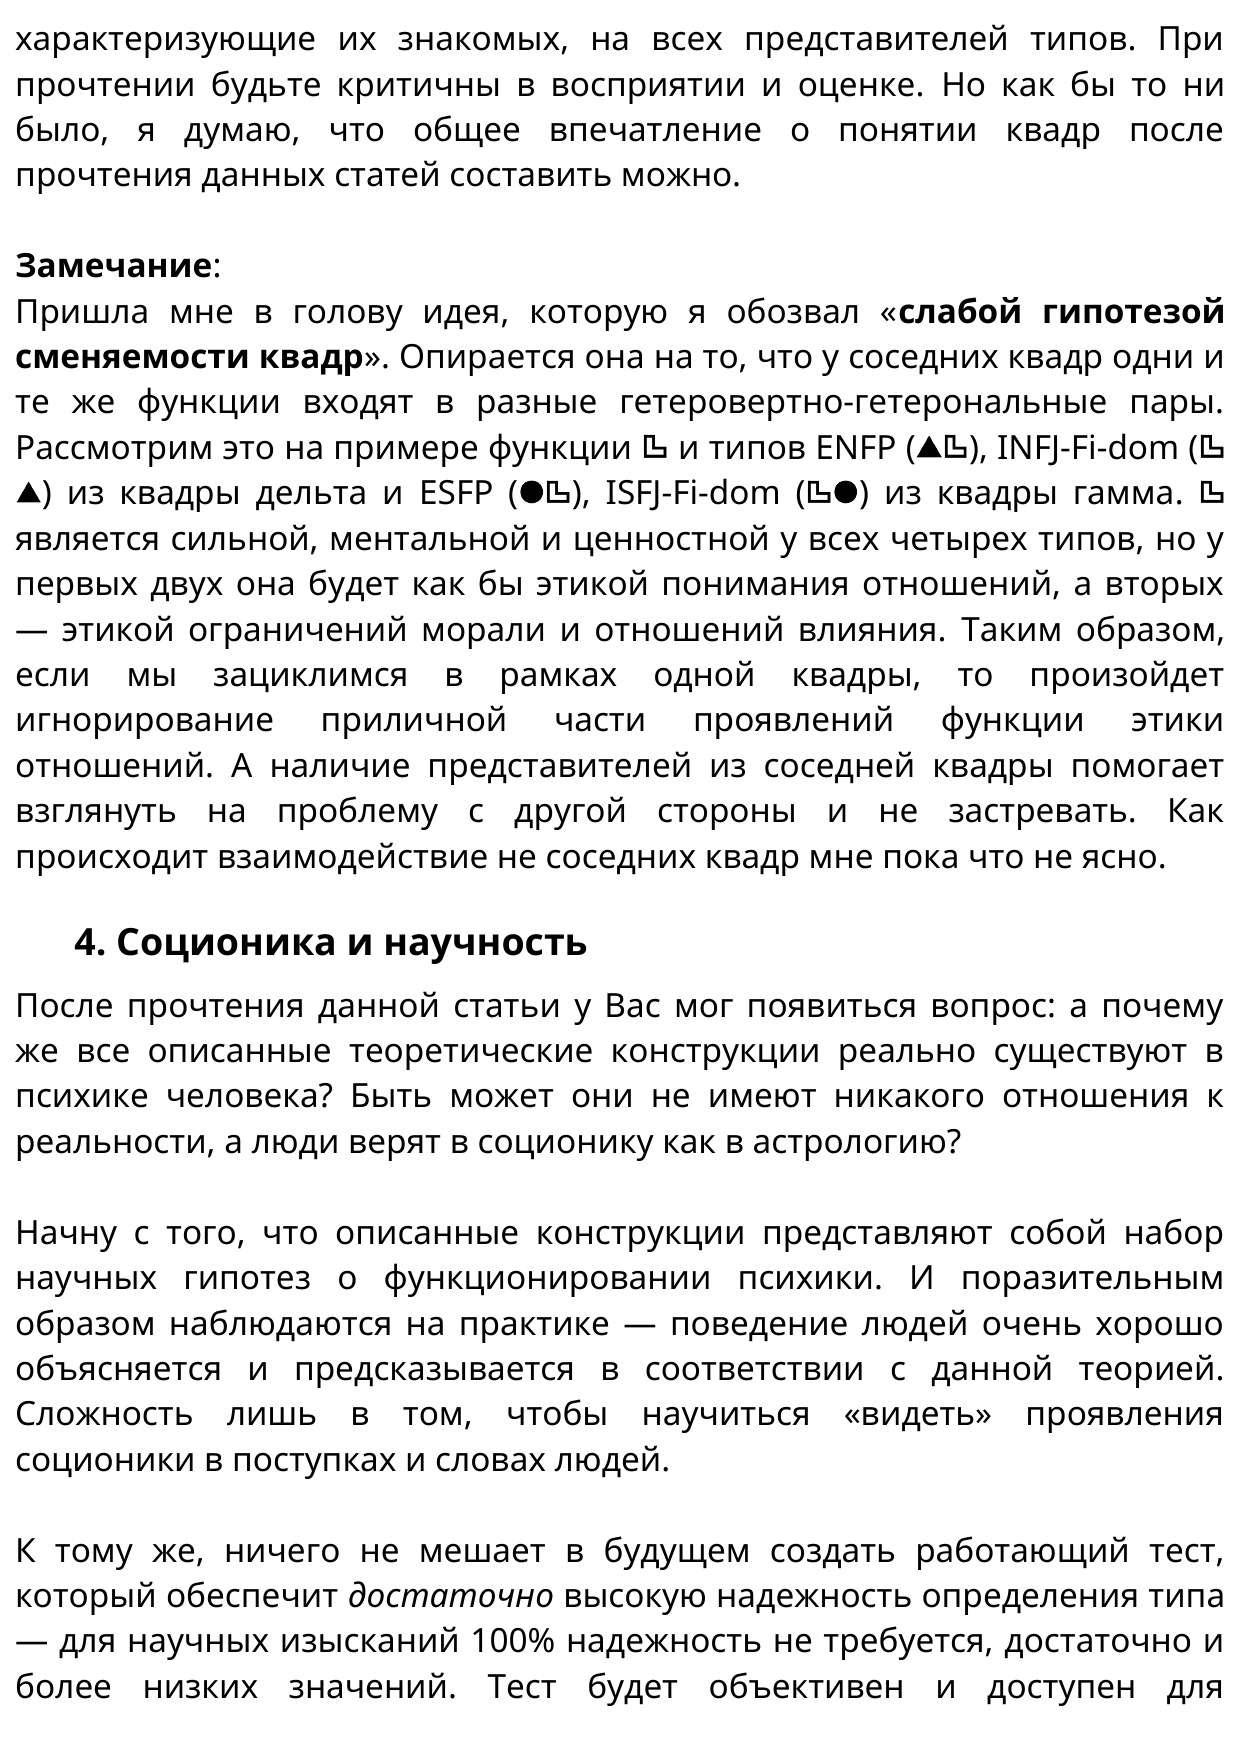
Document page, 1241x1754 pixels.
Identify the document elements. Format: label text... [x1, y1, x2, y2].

picture [1198, 432, 1226, 460]
picture [915, 432, 969, 460]
text После прочтения данной статьи у Вас мог появиться вопрос: а почему же все описанные теоретические конструкции реально существуют в психике человека? Быть может они не имеют никакого отношения к реальности, а люди верят в соционику как в астрологию? [15, 981, 1226, 1163]
picture [15, 478, 42, 505]
text Замечание: [15, 242, 1226, 287]
picture [1198, 478, 1225, 505]
text Пришла мне в голову идея, которую я обозвал «слабой гипотезой сменяемости квадр». Опирается она на то, что у соседних квадр одни и те же функции входят в разные гетеровертно-гетерональные пары. Рассмотрим это на примере функции и типов ENFP (), INFJ-Fi-dom () из квадры дельта и ESFP (), ISFJ-Fi-dom () из квадры гамма. является сильной, ментальной и ценностной у всех четырех типов, но у первых двух она будет как бы этикой понимания отношений, а вторых — этикой ограничений морали и отношений влияния. Таким образом, если мы зациклимся в рамках одной квадры, то произойдет игнорирование приличной части проявлений функции этики отношений. А наличие представителей из соседней квадры помогает взглянуть на проблему с другой стороны и не застревать. Как происходит взаимодействие не соседних квадр мне пока что не ясно. [15, 287, 1226, 878]
picture [518, 478, 572, 505]
subtitle 4. Соционика и научность [15, 915, 1226, 966]
picture [805, 478, 859, 505]
text Начну с того, что описанные конструкции представляют собой набор научных гипотез о функционировании психики. И поразительным образом наблюдаются на практике — поведение людей очень хорошо объясняется и предсказывается в соответствии с данной теорией. Сложность лишь в том, чтобы научиться «видеть» проявления соционики в поступках и словах людей. [15, 1208, 1226, 1481]
text характеризующие их знакомых, на всех представителей типов. При прочтении будьте критичны в восприятии и оценке. Но как бы то ни было, я думаю, что общее впечатление о понятии квадр после прочтения данных статей составить можно. [15, 15, 1226, 197]
text К тому же, ничего не мешает в будущем создать работающий тест, который обеспечит достаточно высокую надежность определения типа — для научных изысканий 100% надежность не требуется, достаточно и более низких значений. Тест будет объективен и доступен для [15, 1526, 1226, 1708]
picture [642, 432, 669, 460]
